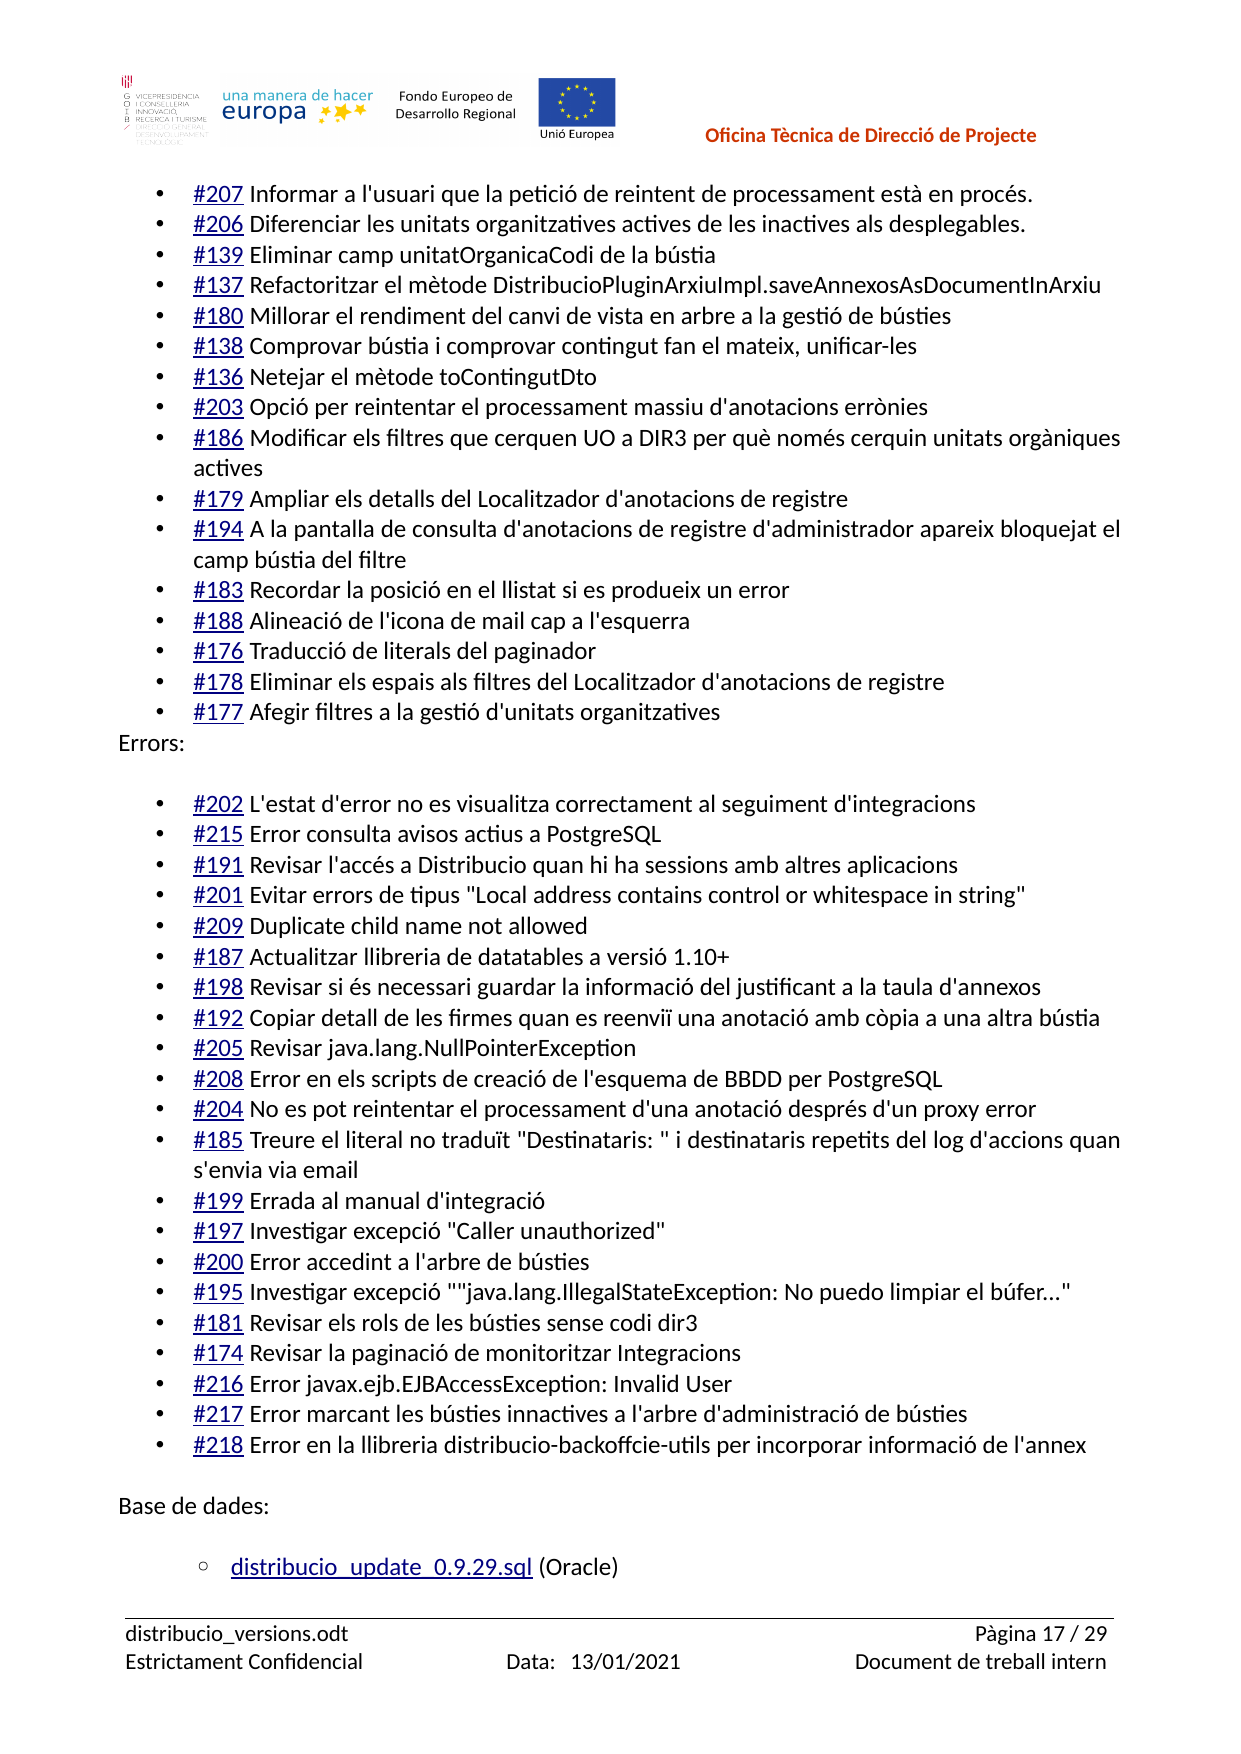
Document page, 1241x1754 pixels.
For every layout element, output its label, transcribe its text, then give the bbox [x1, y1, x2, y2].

list #200 Error accedint a l'arbre de bústies [156, 1246, 1122, 1276]
list #208 Error en els scripts de creació de l'esquema de BBDD per PostgreSQL [156, 1063, 1122, 1093]
list #179 Ampliar els detalls del Localitzador d'anotacions de registre [156, 483, 1122, 513]
list #187 Actualitzar llibreria de datatables a versió 1.10+ [156, 941, 1122, 971]
list #178 Eliminar els espais als filtres del Localitzador d'anotacions de registre [156, 666, 1122, 697]
list #138 Comprovar bústia i comprovar contingut fan el mateix, unificar-les [156, 330, 1122, 361]
list #201 Evitar errors de tipus "Local address contains control or whitespace in string" [156, 880, 1122, 910]
list #136 Netejar el mètode toContingutDto [156, 361, 1122, 391]
list #195 Investigar excepció ""java.lang.IllegalStateException: No puedo limpiar el búfer..." [156, 1276, 1122, 1307]
list #174 Revisar la paginació de monitoritzar Integracions [156, 1337, 1122, 1368]
list #192 Copiar detall de les firmes quan es reenviï una anotació amb còpia a una altra bústia [156, 1002, 1122, 1032]
list #183 Recordar la posició en el llistat si es produeix un error [156, 574, 1122, 605]
list #207 Informar a l'usuari que la petició de reintent de processament està en procés. [156, 178, 1122, 208]
picture [219, 73, 621, 147]
list #216 Error javax.ejb.EJBAccessException: Invalid User [156, 1368, 1122, 1398]
list #181 Revisar els rols de les bústies sense codi dir3 [156, 1307, 1122, 1337]
list #186 Modificar els filtres que cerquen UO a DIR3 per què només cerquin unitats orgàniques actives [156, 422, 1122, 483]
list #206 Diferenciar les unitats organitzatives actives de les inactives als desplegables. [156, 208, 1122, 239]
list #198 Revisar si és necessari guardar la informació del justificant a la taula d'annexos [156, 971, 1122, 1002]
list #185 Treure el literal no traduït "Destinataris: " i destinataris repetits del log d'accions quan s'envia via email [156, 1124, 1122, 1185]
list #199 Errada al manual d'integració [156, 1185, 1122, 1215]
list #209 Duplicate child name not allowed [156, 910, 1122, 941]
list #217 Error marcant les bústies innactives a l'arbre d'administració de bústies [156, 1398, 1122, 1429]
list #205 Revisar java.lang.NullPointerException [156, 1032, 1122, 1063]
list #194 A la pantalla de consulta d'anotacions de registre d'administrador apareix bloquejat el camp bústia del filtre [156, 513, 1122, 574]
list #180 Millorar el rendiment del canvi de vista en arbre a la gestió de bústies [156, 300, 1122, 330]
list #203 Opció per reintentar el processament massiu d'anotacions errònies [156, 391, 1122, 422]
list #197 Investigar excepció "Caller unauthorized" [156, 1215, 1122, 1246]
text Errors: [118, 727, 1122, 758]
list #176 Traducció de literals del paginador [156, 636, 1122, 666]
list #137 Refactoritzar el mètode DistribucioPluginArxiuImpl.saveAnnexosAsDocumentInArxiu [156, 269, 1122, 300]
list #215 Error consulta avisos actius a PostgreSQL [156, 819, 1122, 849]
list #218 Error en la llibreria distribucio-backoffcie-utils per incorporar informació de l'annex [156, 1429, 1122, 1459]
list distribucio_update_0.9.29.sql (Oracle) [193, 1551, 1122, 1582]
list #139 Eliminar camp unitatOrganicaCodi de la bústia [156, 239, 1122, 269]
list #188 Alineació de l'icona de mail cap a l'esquerra [156, 605, 1122, 636]
list #204 No es pot reintentar el processament d'una anotació després d'un proxy error [156, 1093, 1122, 1124]
list #202 L'estat d'error no es visualitza correctament al seguiment d'integracions [156, 788, 1122, 819]
list #177 Afegir filtres a la gestió d'unitats organitzatives [156, 697, 1122, 727]
list #191 Revisar l'accés a Distribucio quan hi ha sessions amb altres aplicacions [156, 849, 1122, 880]
text Base de dades: [118, 1490, 1122, 1521]
picture [118, 73, 213, 147]
